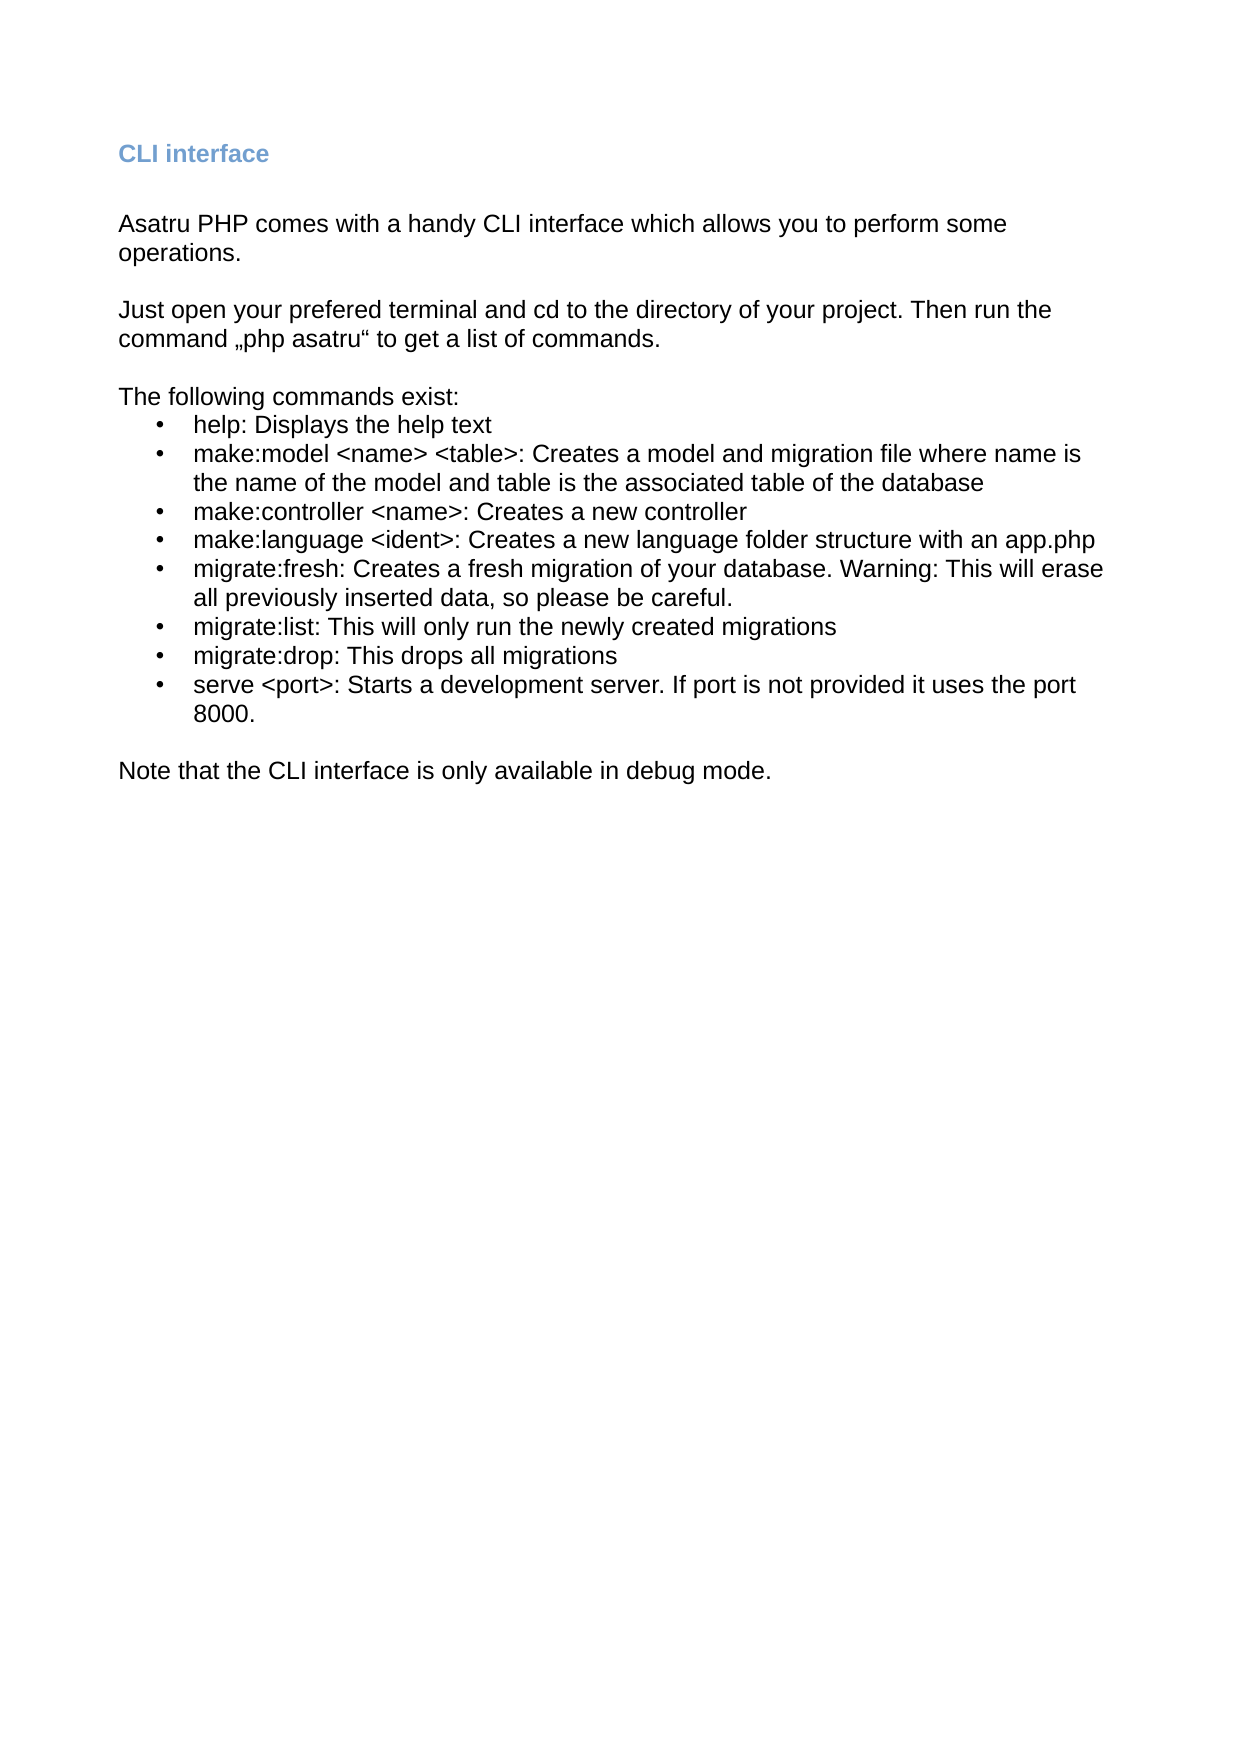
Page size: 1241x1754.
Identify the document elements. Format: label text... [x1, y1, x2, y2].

text Asatru PHP comes with a handy CLI interface which allows you to perform some operations. [118, 209, 1122, 266]
text Just open your prefered terminal and cd to the directory of your project. Then run the command „php asatru“ to get a list of commands. [118, 295, 1122, 353]
list migrate:list: This will only run the newly created migrations [156, 612, 1122, 641]
subtitle CLI interface [118, 139, 1122, 168]
list serve <port>: Starts a development server. If port is not provided it uses the port 8000. [156, 670, 1122, 727]
text The following commands exist: [118, 381, 1122, 410]
list migrate:drop: This drops all migrations [156, 641, 1122, 670]
list make:model <name> <table>: Creates a model and migration file where name is the name of the model and table is the associated table of the database [156, 439, 1122, 497]
list migrate:fresh: Creates a fresh migration of your database. Warning: This will erase all previously inserted data, so please be careful. [156, 554, 1122, 612]
list help: Displays the help text [156, 410, 1122, 439]
list make:language <ident>: Creates a new language folder structure with an app.php [156, 526, 1122, 554]
list make:controller <name>: Creates a new controller [156, 497, 1122, 526]
text Note that the CLI interface is only available in debug mode. [118, 756, 1122, 785]
